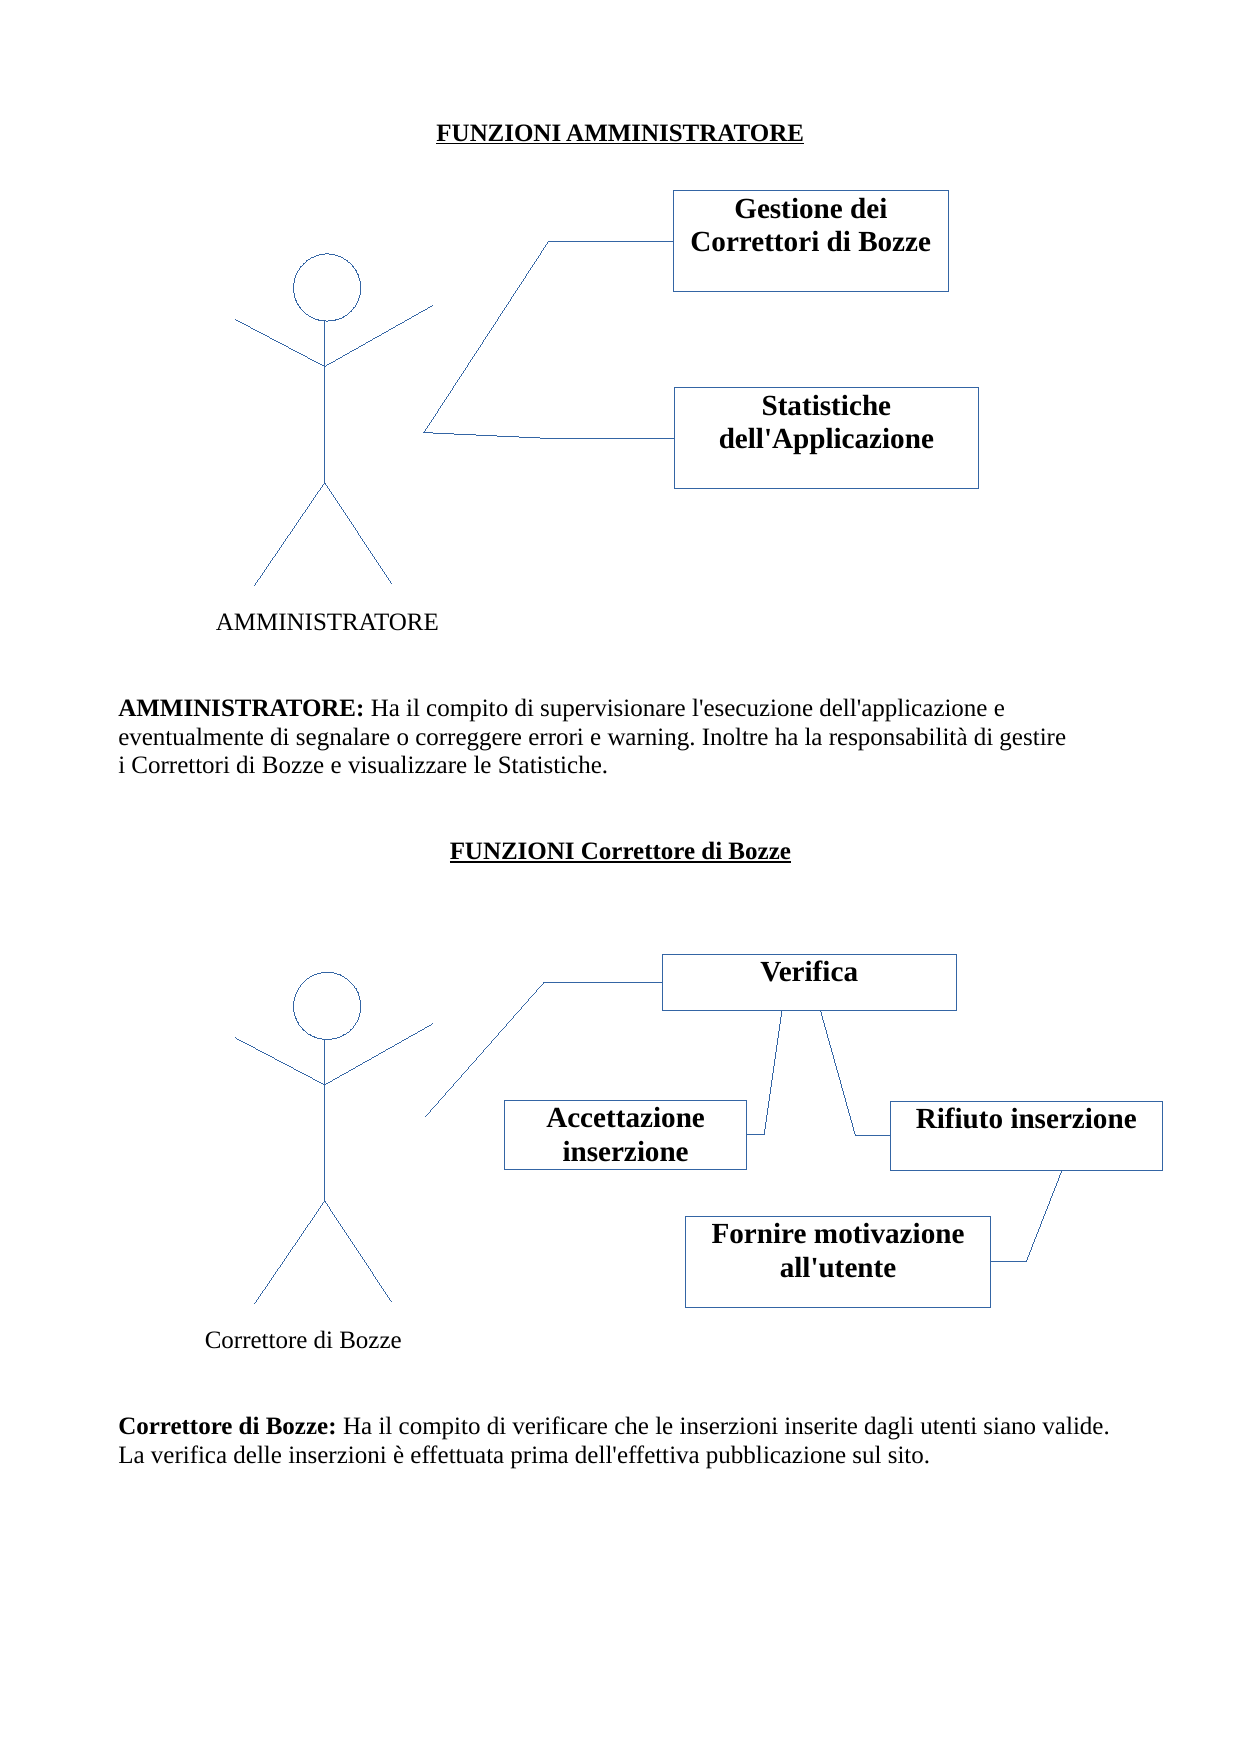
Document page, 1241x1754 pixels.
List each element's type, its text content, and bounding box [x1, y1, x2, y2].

text AMMINISTRATORE: Ha il compito di supervisionare l'esecuzione dell'applicazione e eventualmente di segnalare o correggere errori e warning. Inoltre ha la responsabilità di gestire [118, 693, 1122, 751]
text FUNZIONI AMMINISTRATORE [118, 118, 1122, 147]
text i Correttori di Bozze e visualizzare le Statistiche. [118, 751, 1122, 779]
text Correttore di Bozze: Ha il compito di verificare che le inserzioni inserite dagli utenti siano valide. La verifica delle inserzioni è effettuata prima dell'effettiva pubblicazione sul sito. [118, 1411, 1122, 1469]
text AMMINISTRATORE [118, 607, 1122, 636]
text FUNZIONI Correttore di Bozze [118, 836, 1122, 865]
text Correttore di Bozze [118, 1325, 1122, 1354]
